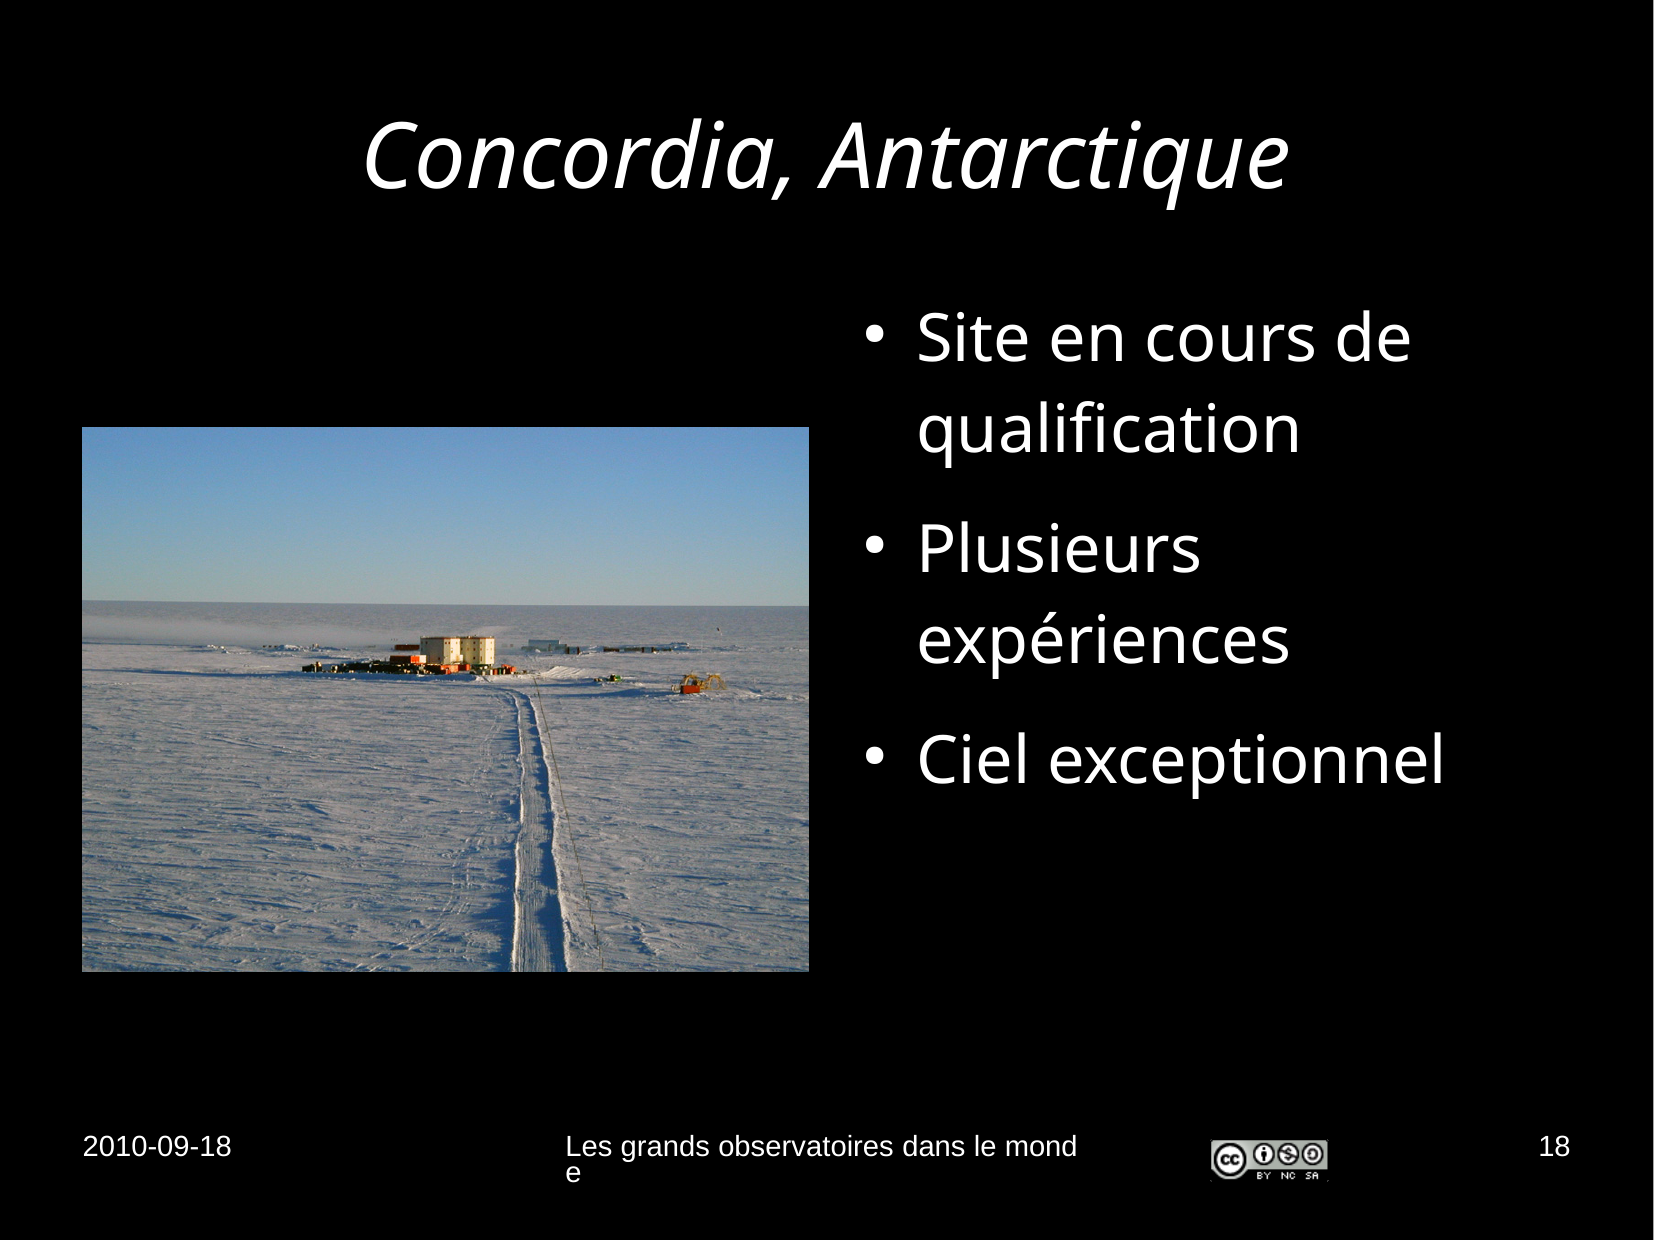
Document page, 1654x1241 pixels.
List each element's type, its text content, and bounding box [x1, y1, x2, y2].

picture [82, 427, 809, 972]
picture [1210, 1139, 1329, 1182]
title Concordia, Antarctique [82, 49, 1571, 257]
list Site en cours de qualification Plusieurs expériences Ciel exceptionnel [845, 290, 1572, 1109]
